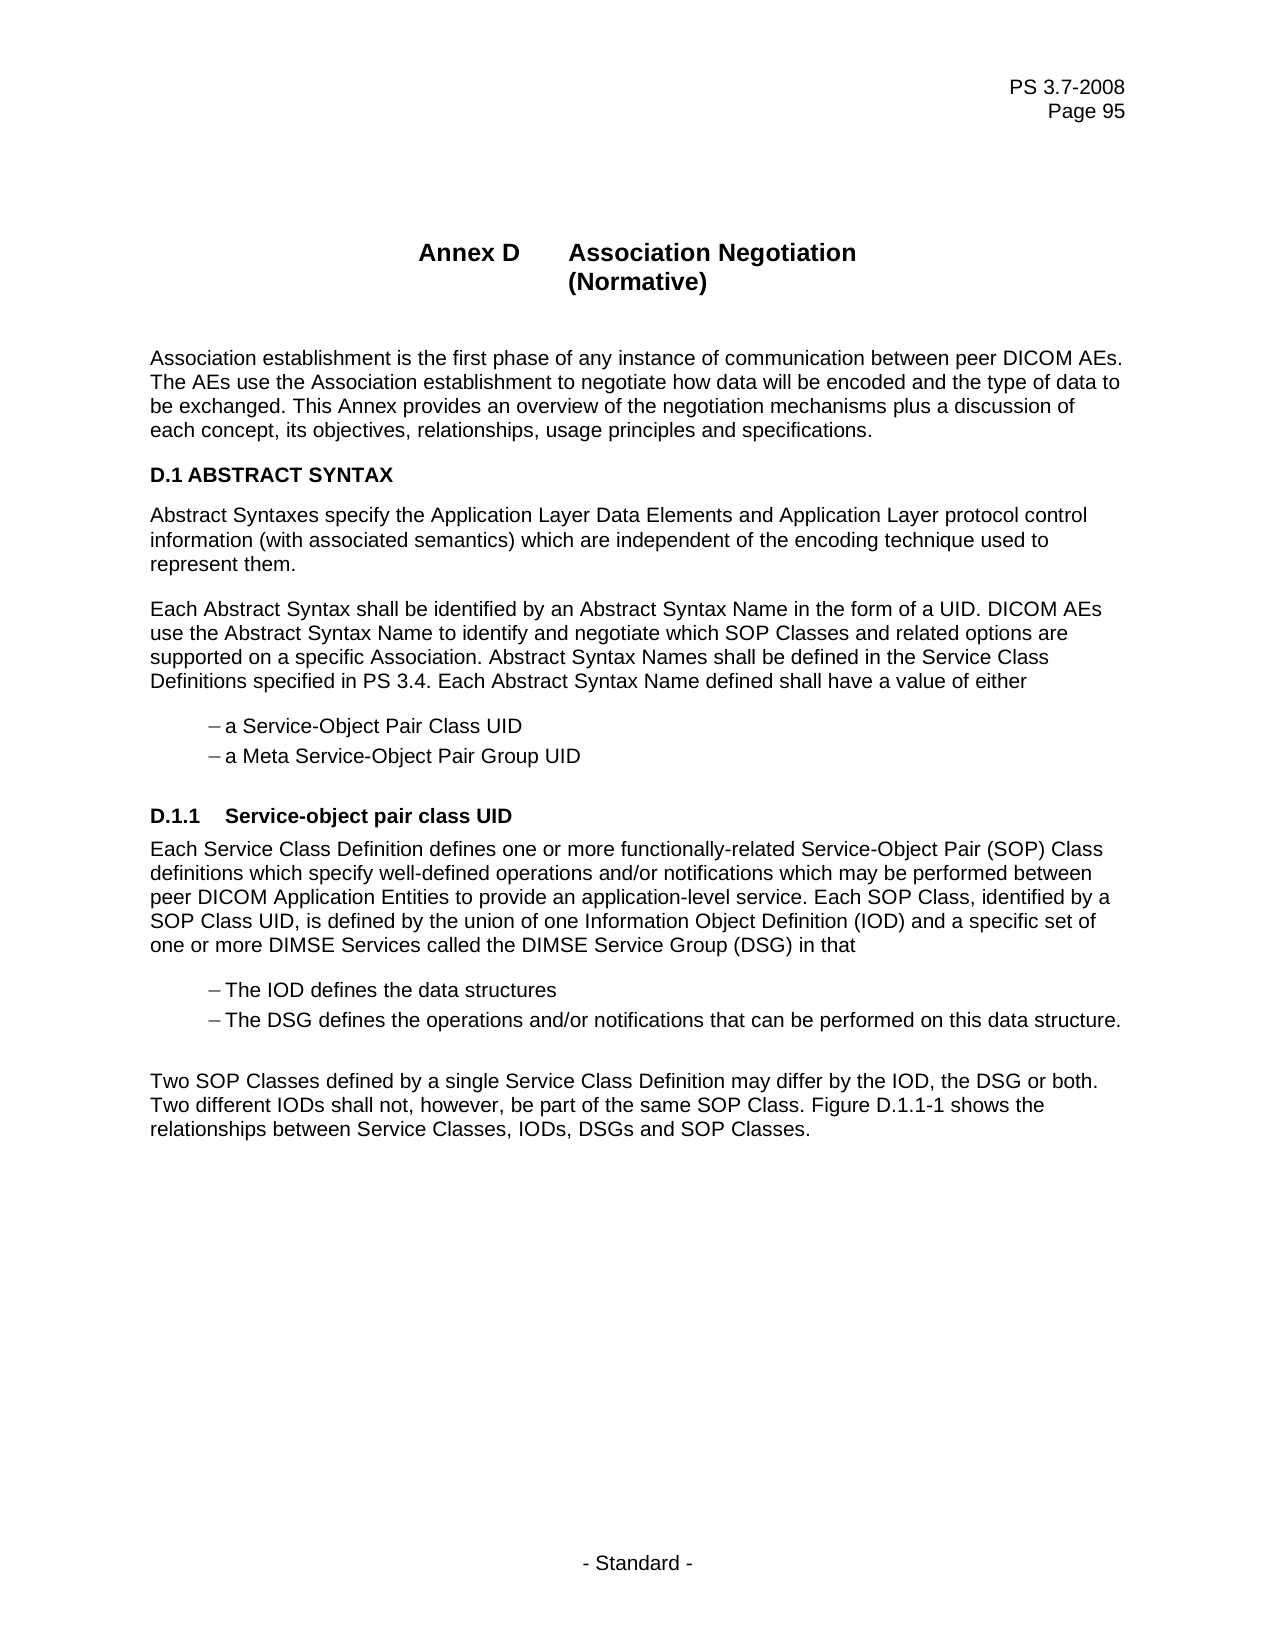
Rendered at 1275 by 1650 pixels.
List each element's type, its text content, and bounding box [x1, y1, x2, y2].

text Two SOP Classes defined by a single Service Class Definition may differ by the IOD, the DSG or both. Two different IODs shall not, however, be part of the same SOP Class. Figure D.1.1-1 shows the relationships between Service Classes, IODs, DSGs and SOP Classes. [150, 1069, 1125, 1141]
text Association establishment is the first phase of any instance of communication between peer DICOM AEs. The AEs use the Association establishment to negotiate how data will be encoded and the type of data to be exchanged. This Annex provides an overview of the negotiation mechanisms plus a discussion of each concept, its objectives, relationships, usage principles and specifications. [150, 346, 1125, 442]
text Each Service Class Definition defines one or more functionally-related Service-Object Pair (SOP) Class definitions which specify well-defined operations and/or notifications which may be performed between peer DICOM Application Entities to provide an application-level service. Each SOP Class, identified by a SOP Class UID, is defined by the union of one Information Object Definition (IOD) and a specific set of one or more DIMSE Services called the DIMSE Service Group (DSG) in that [150, 837, 1125, 957]
text  a Service-Object Pair Class UID [206, 713, 1125, 738]
subtitle D.1 Abstract syntax [150, 463, 1125, 487]
text  The IOD defines the data structures [206, 978, 1125, 1002]
text Abstract Syntaxes specify the Application Layer Data Elements and Application Layer protocol control information (with associated semantics) which are independent of the encoding technique used to represent them. [150, 503, 1125, 576]
text  The DSG defines the operations and/or notifications that can be performed on this data structure. [206, 1008, 1125, 1032]
subtitle D.1.1 Service-object pair class UID [150, 804, 1125, 828]
text Each Abstract Syntax shall be identified by an Abstract Syntax Name in the form of a UID. DICOM AEs use the Abstract Syntax Name to identify and negotiate which SOP Classes and related options are supported on a specific Association. Abstract Syntax Names shall be defined in the Service Class Definitions specified in PS 3.4. Each Abstract Syntax Name defined shall have a value of either [150, 596, 1125, 693]
subtitle Annex D Association Negotiation (Normative) [150, 237, 1125, 296]
text  a Meta Service-Object Pair Group UID [206, 744, 1125, 768]
